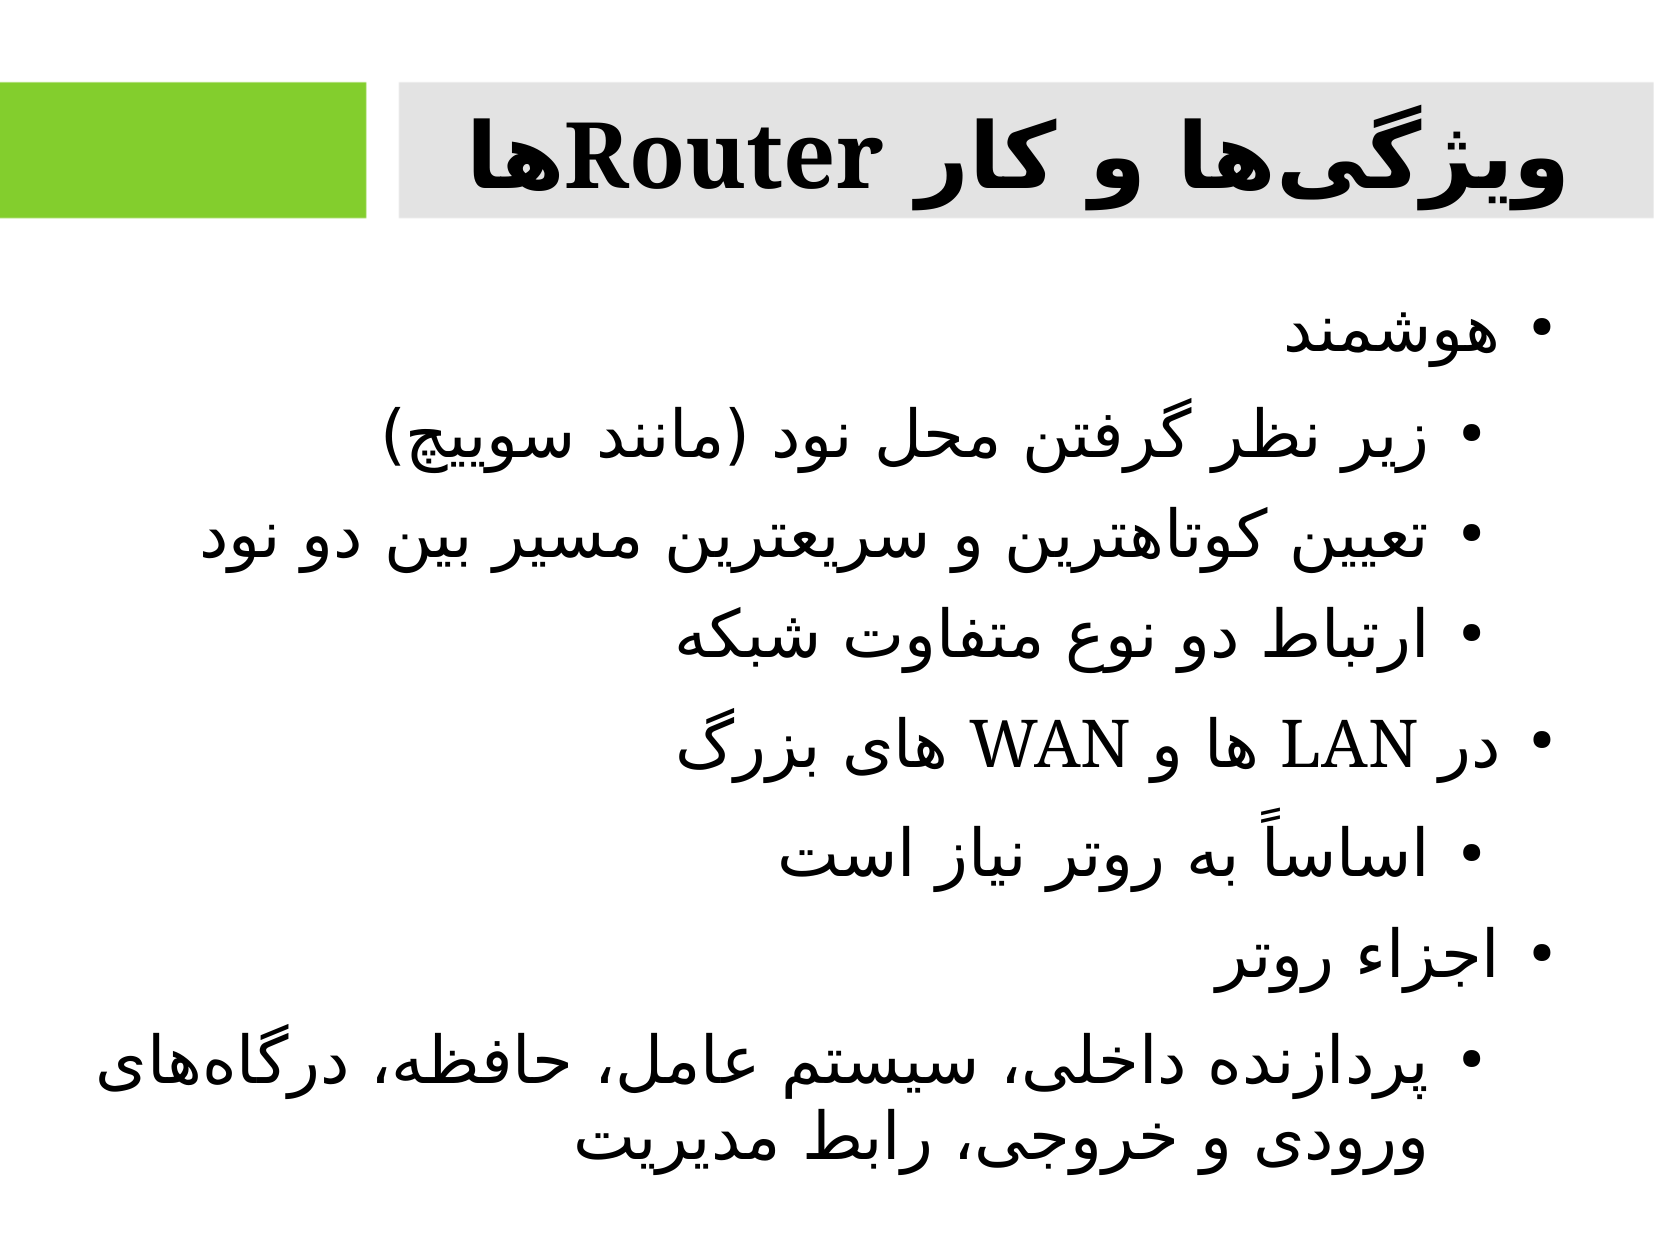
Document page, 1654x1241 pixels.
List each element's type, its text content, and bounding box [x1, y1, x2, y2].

title ویژگی‌ها و کار Routerها [82, 49, 1571, 257]
list هوشمند زیر نظر گرفتن محل نود (مانند سوییچ) تعیین کوتاهترین و سریعترین مسیر بین دو نود ارتباط دو نوع متفاوت شبکه در LAN ها و WAN های بزرگ اساساً به روتر نیاز است اجزاء روتر پردازنده داخلی، سیستم عامل، حافظه، درگاه‌های ورودی و خروجی، رابط مدیریت [82, 290, 1571, 1182]
picture [0, 0, 1654, 1241]
